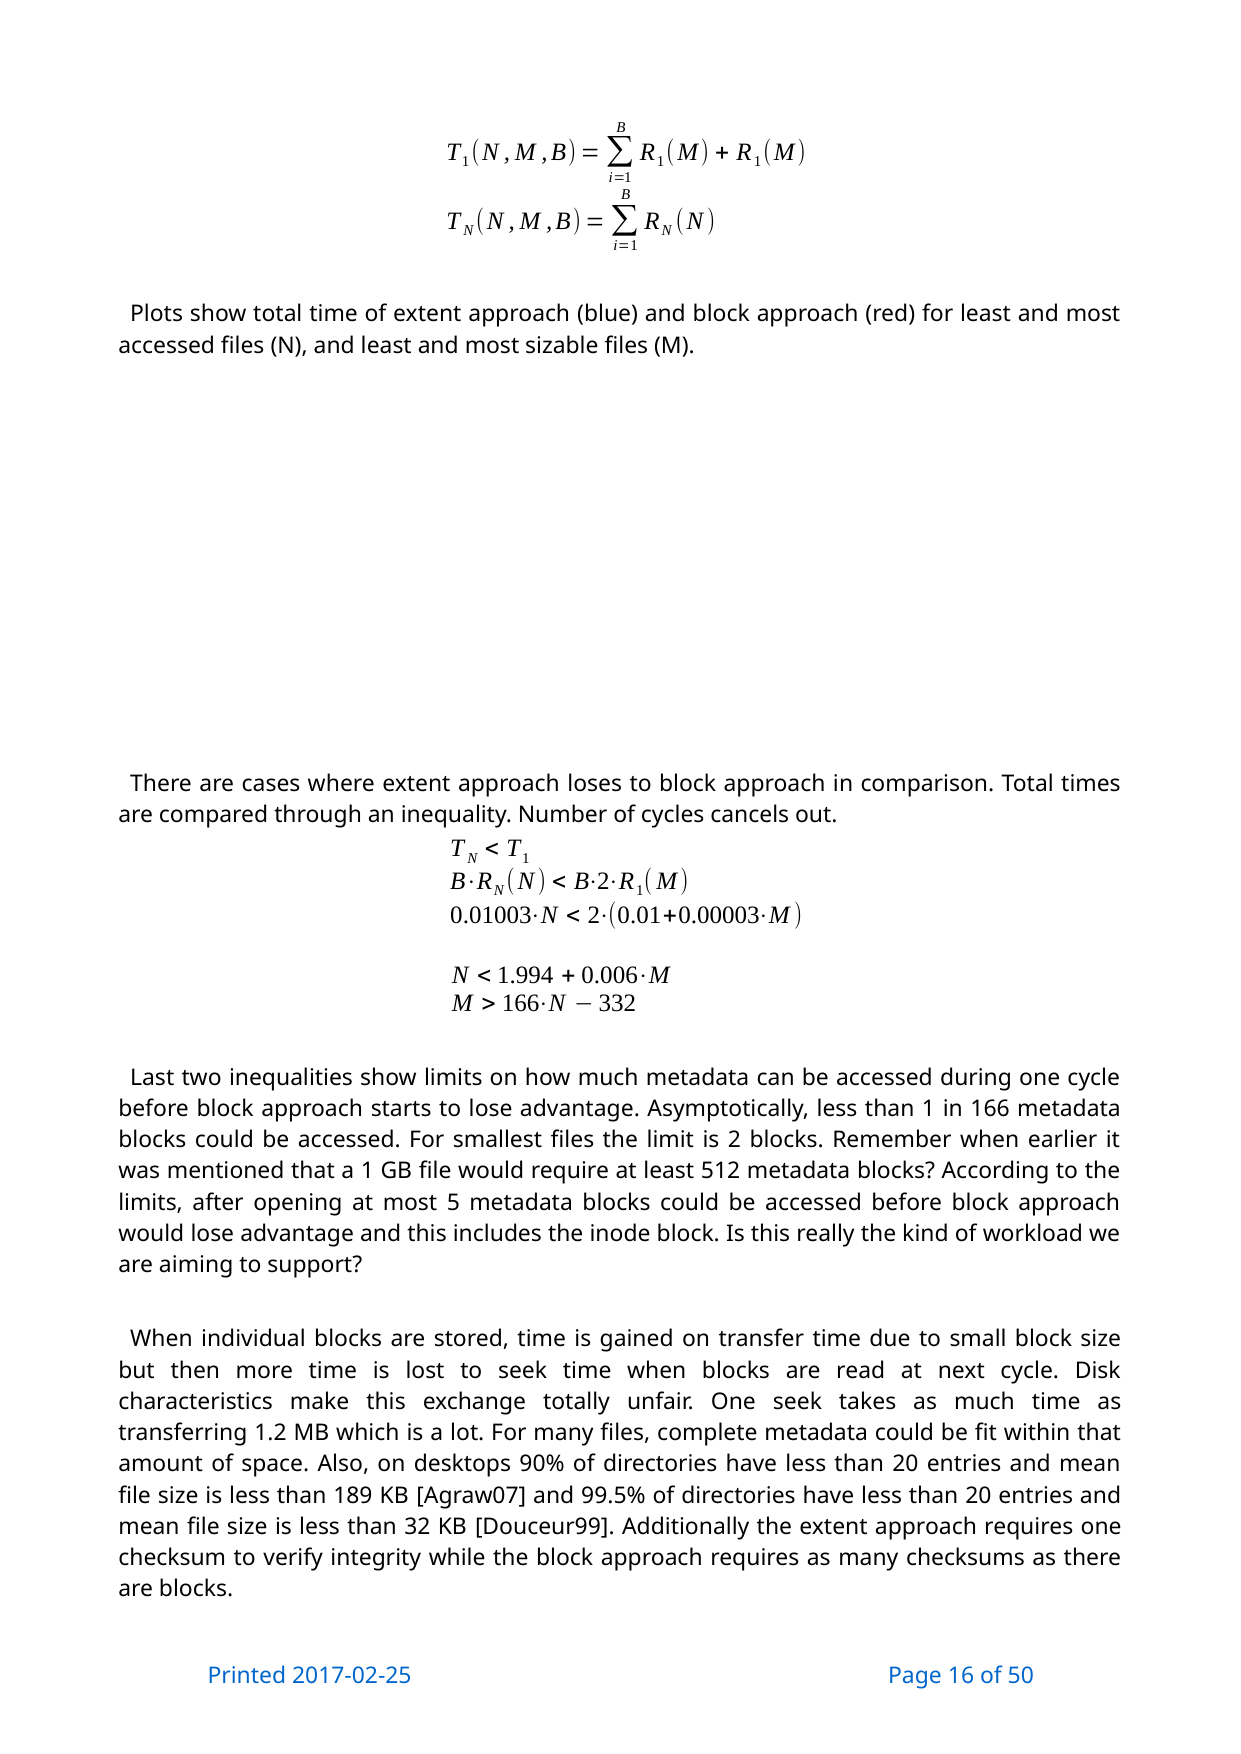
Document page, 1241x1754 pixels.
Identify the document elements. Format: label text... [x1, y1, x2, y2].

text Last two inequalities show limits on how much metadata can be accessed during one cycle before block approach starts to lose advantage. Asymptotically, less than 1 in 166 metadata blocks could be accessed. For smallest files the limit is 2 blocks. Remember when earlier it was mentioned that a 1 GB file would require at least 512 metadata blocks? According to the limits, after opening at most 5 metadata blocks could be accessed before block approach would lose advantage and this includes the inode block. Is this really the kind of workload we are aiming to support? [118, 1060, 1122, 1279]
text When individual blocks are stored, time is gained on transfer time due to small block size but then more time is lost to seek time when blocks are read at next cycle. Disk characteristics make this exchange totally unfair. One seek takes as much time as transferring 1.2 MB which is a lot. For many files, complete metadata could be fit within that amount of space. Also, on desktops 90% of directories have less than 20 entries and mean file size is less than 189 KB [Agraw07] and 99.5% of directories have less than 20 entries and mean file size is less than 32 KB [Douceur99]. Additionally the extent approach requires one checksum to verify integrity while the block approach requires as many checksums as there are blocks. [118, 1322, 1122, 1603]
text Plots show total time of extent approach (blue) and block approach (red) for least and most accessed files (N), and least and most sizable files (M). [118, 297, 1122, 360]
text There are cases where extent approach loses to block approach in comparison. Total times are compared through an inequality. Number of cycles cancels out. [118, 766, 1122, 829]
